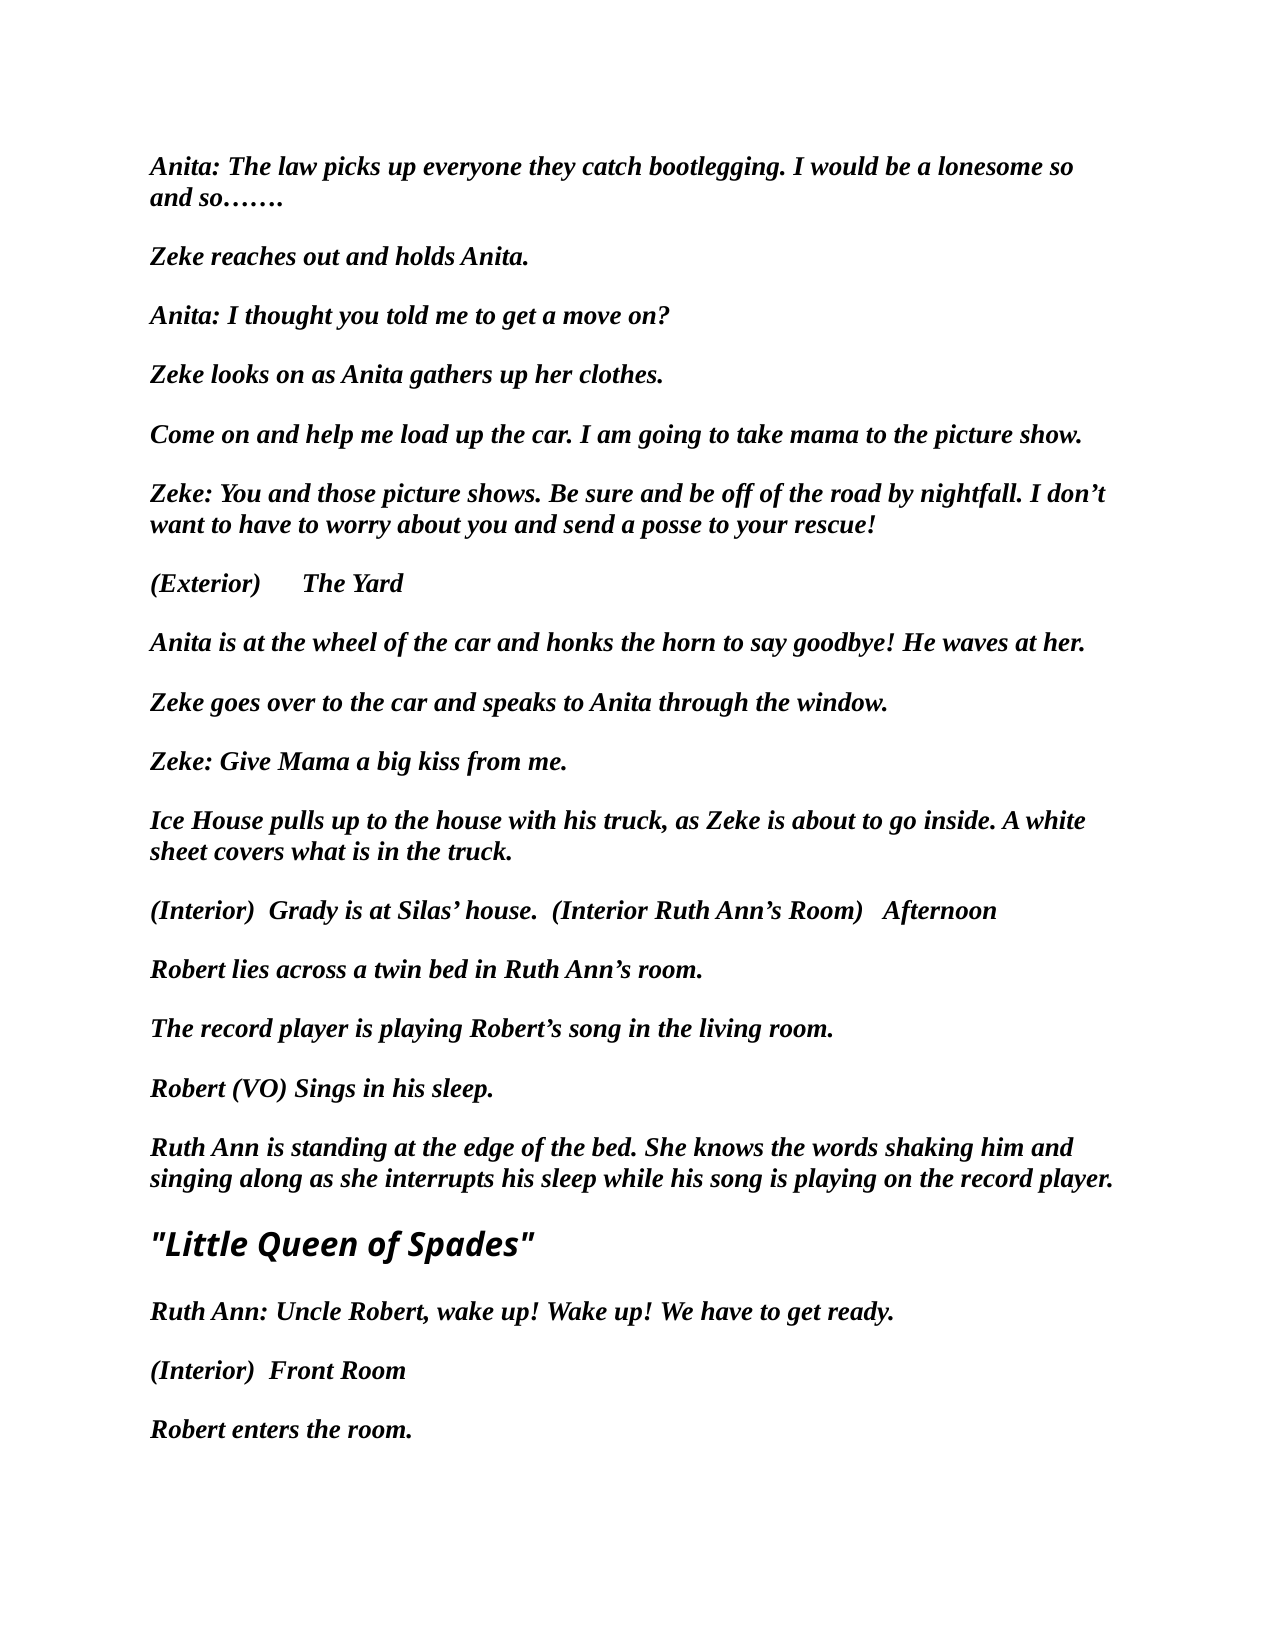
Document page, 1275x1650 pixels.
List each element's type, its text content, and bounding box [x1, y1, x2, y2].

text Ruth Ann: Uncle Robert, wake up! Wake up! We have to get ready. [150, 1295, 1125, 1326]
text (Interior) Grady is at Silas’ house. (Interior Ruth Ann’s Room) Afternoon [150, 894, 1125, 925]
text Ice House pulls up to the house with his truck, as Zeke is about to go inside. A white sheet covers what is in the truck. [150, 804, 1125, 866]
text Come on and help me load up the car. I am going to take mama to the picture show. [150, 418, 1125, 449]
text Robert enters the room. [150, 1413, 1125, 1444]
text Anita is at the wheel of the car and honks the horn to say goodbye! He waves at her. [150, 626, 1125, 658]
text Zeke goes over to the car and speaks to Anita through the window. [150, 686, 1125, 717]
text (Interior) Front Room [150, 1354, 1125, 1385]
text Zeke looks on as Anita gathers up her clothes. [150, 359, 1125, 390]
text Robert lies across a twin bed in Ruth Ann’s room. [150, 953, 1125, 984]
text (Exterior) The Yard [150, 567, 1125, 598]
text Robert (VO) Sings in his sleep. [150, 1072, 1125, 1103]
text Zeke reaches out and holds Anita. [150, 240, 1125, 271]
text The record player is playing Robert’s song in the living room. [150, 1013, 1125, 1044]
text Anita: The law picks up everyone they catch bootlegging. I would be a lonesome so and so……. [150, 150, 1125, 212]
text Zeke: You and those picture shows. Be sure and be off of the road by nightfall. I don’t want to have to worry about you and send a posse to your rescue! [150, 477, 1125, 539]
text "Little Queen of Spades" [150, 1221, 1125, 1267]
text Anita: I thought you told me to get a move on? [150, 299, 1125, 331]
text Zeke: Give Mama a big kiss from me. [150, 745, 1125, 776]
text Ruth Ann is standing at the edge of the bed. She knows the words shaking him and singing along as she interrupts his sleep while his song is playing on the record player. [150, 1131, 1125, 1193]
